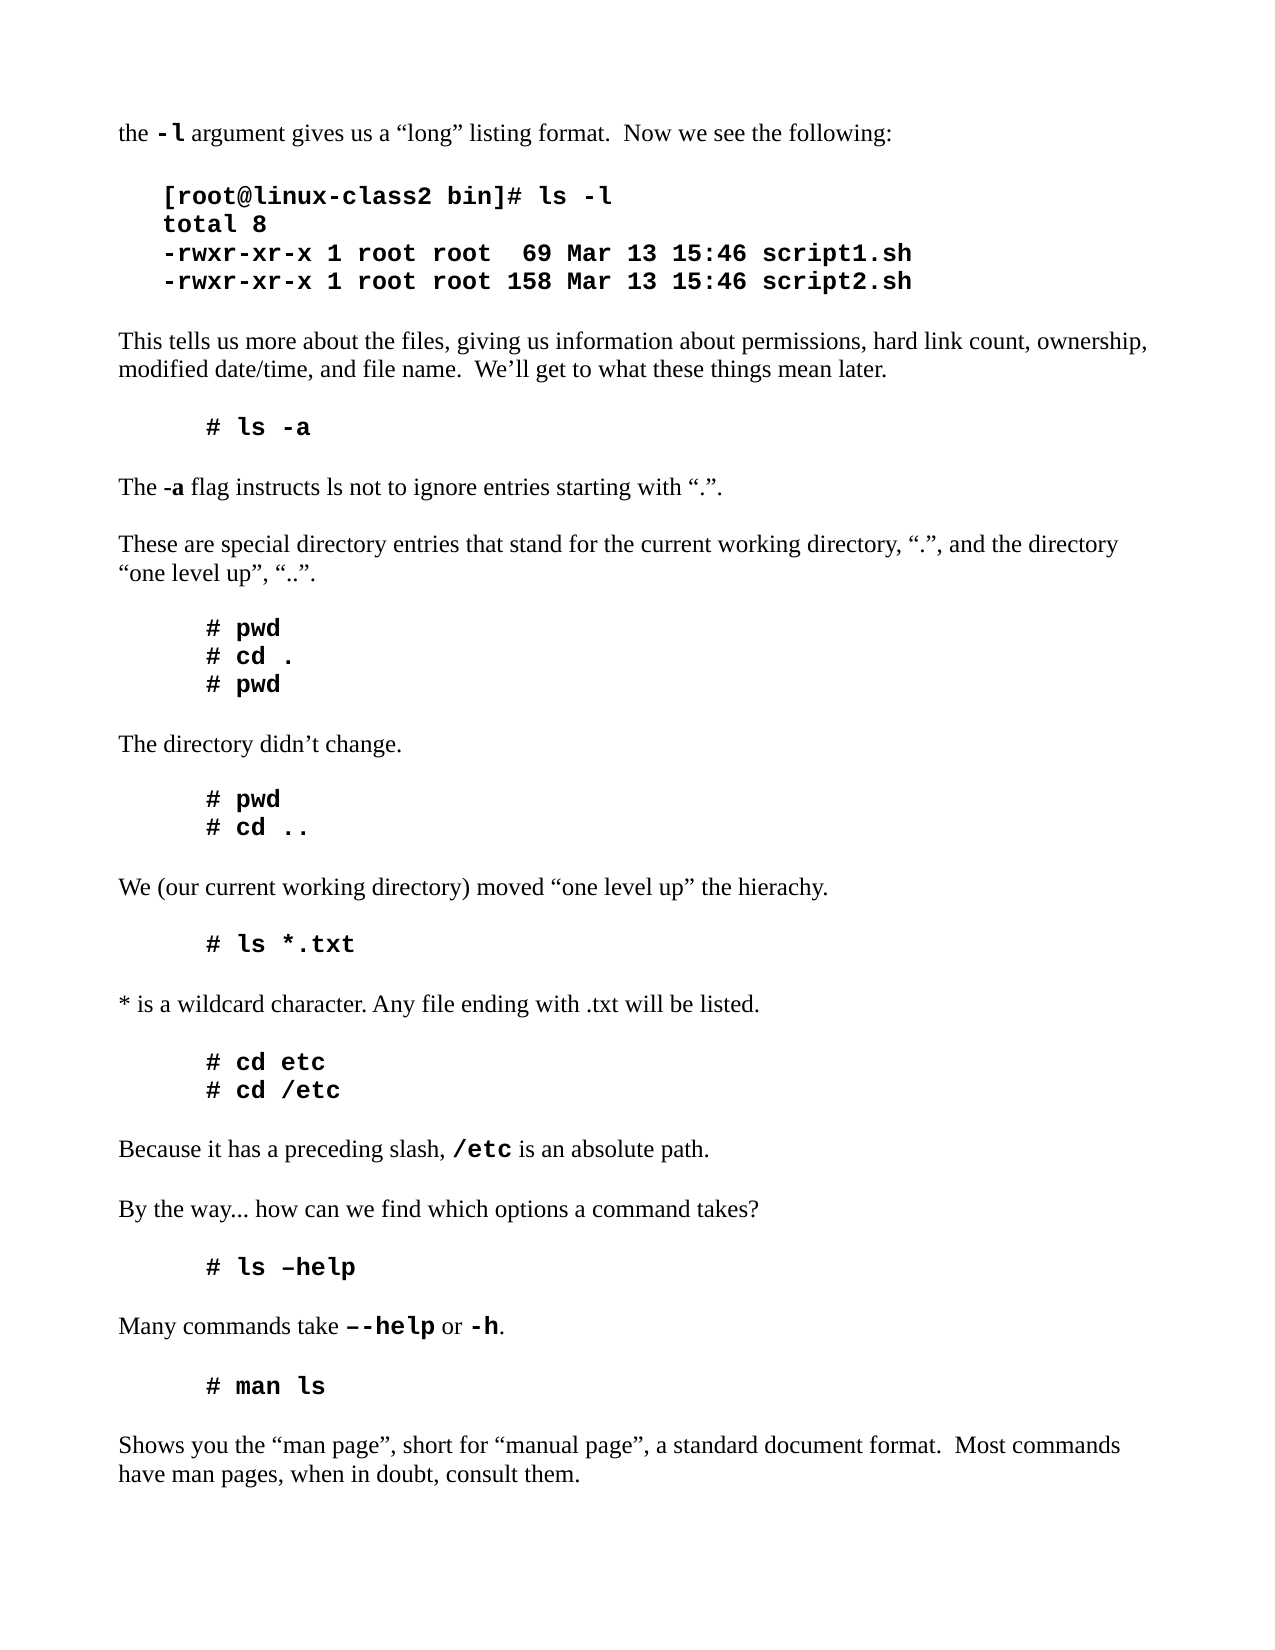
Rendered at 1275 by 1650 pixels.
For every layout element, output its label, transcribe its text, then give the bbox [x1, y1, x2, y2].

text # pwd [118, 615, 1157, 644]
text # man ls [118, 1371, 1157, 1402]
text These are special directory entries that stand for the current working directory, “.”, and the directory “one level up”, “..”. [118, 529, 1157, 587]
text Shows you the “man page”, short for “manual page”, a standard document format. Most commands have man pages, when in doubt, consult them. [118, 1430, 1157, 1488]
text This tells us more about the files, giving us information about permissions, hard link count, ownership, modified date/time, and file name. We’ll get to what these things mean later. [118, 326, 1157, 383]
text # ls -a [118, 412, 1157, 443]
text -rwxr-xr-x 1 root root 69 Mar 13 15:46 script1.sh [118, 240, 1157, 269]
text the -l argument gives us a “long” listing format. Now we see the following: [118, 118, 1157, 149]
text By the way... how can we find which options a command takes? [118, 1194, 1157, 1223]
text The directory didn’t change. [118, 729, 1157, 758]
text # cd etc [118, 1047, 1157, 1077]
text # ls *.txt [118, 929, 1157, 960]
text Many commands take –-help or -h. [118, 1311, 1157, 1342]
text # cd /etc [118, 1077, 1157, 1106]
text # ls –help [118, 1252, 1157, 1282]
text [root@linux-class2 bin]# ls -l [118, 178, 1157, 212]
text total 8 [118, 212, 1157, 240]
text -rwxr-xr-x 1 root root 158 Mar 13 15:46 script2.sh [118, 269, 1157, 297]
text * is a wildcard character. Any file ending with .txt will be listed. [118, 989, 1157, 1018]
text Because it has a preceding slash, /etc is an absolute path. [118, 1134, 1157, 1165]
text # pwd [118, 672, 1157, 700]
text # cd . [118, 644, 1157, 672]
text The -a flag instructs ls not to ignore entries starting with “.”. [118, 472, 1157, 500]
text # cd .. [118, 815, 1157, 843]
text We (our current working directory) moved “one level up” the hierachy. [118, 872, 1157, 901]
text # pwd [118, 787, 1157, 815]
